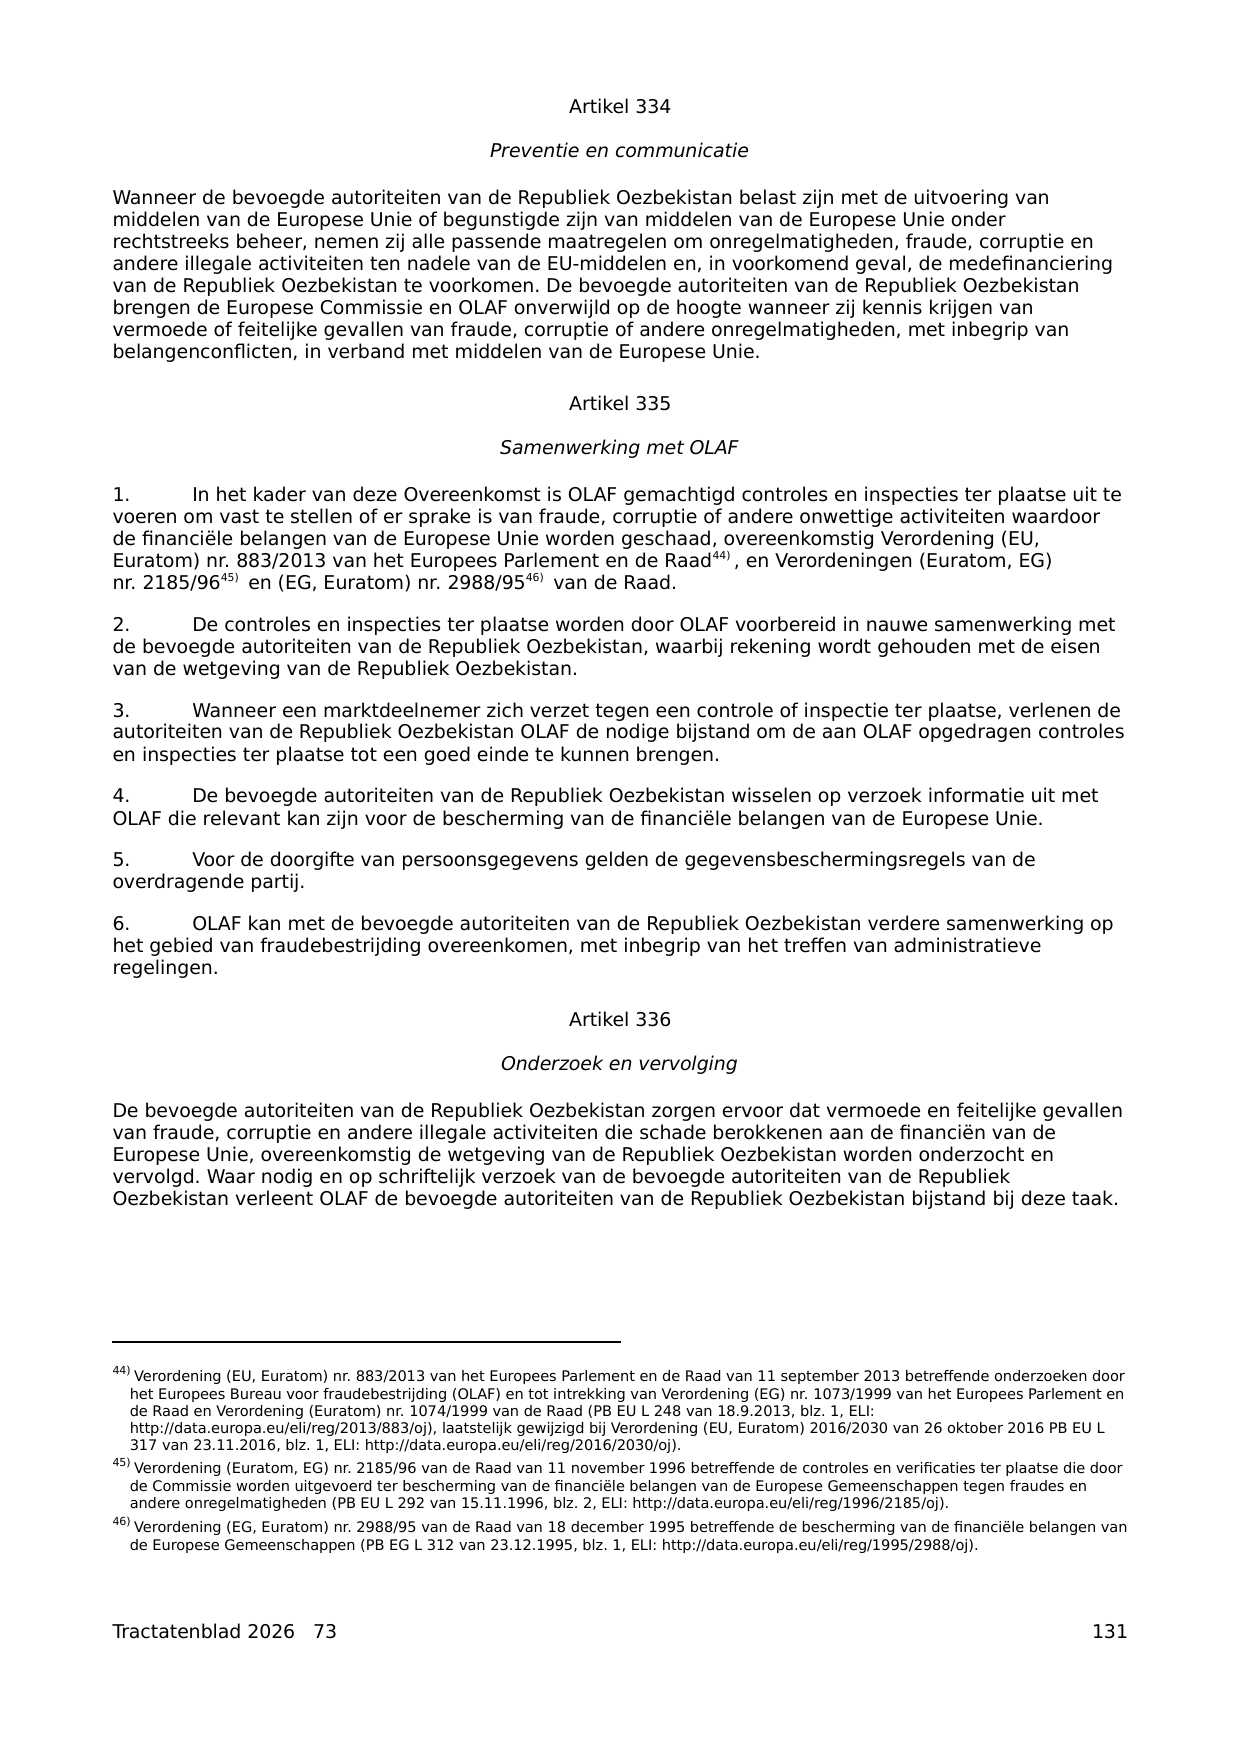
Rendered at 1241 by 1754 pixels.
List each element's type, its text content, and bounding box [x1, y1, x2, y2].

text 1. In het kader van deze Overeenkomst is OLAF gemachtigd controles en inspecties ter plaatse uit te voeren om vast te stellen of er sprake is van fraude, corruptie of andere onwettige activiteiten waardoor de financiële belangen van de Europese Unie worden geschaad, overeenkomstig Verordening (EU, Euratom) nr. 883/2013 van het Europees Parlement en de Raad, en Verordeningen (Euratom, EG) nr. 2185/96 en (EG, Euratom) nr. 2988/95 van de Raad. [112, 484, 1128, 593]
subtitle Artikel 335 Samenwerking met OLAF [112, 393, 1128, 459]
text Verordening (EG, Euratom) nr. 2988/95 van de Raad van 18 december 1995 betreffende de bescherming van de financiële belangen van de Europese Gemeenschappen (PB EG L 312 van 23.12.1995, blz. 1, ELI: http://data.europa.eu/eli/reg/1995/2988/oj). [112, 1515, 1128, 1554]
text 3. Wanneer een marktdeelnemer zich verzet tegen een controle of inspectie ter plaatse, verlenen de autoriteiten van de Republiek Oezbekistan OLAF de nodige bijstand om de aan OLAF opgedragen controles en inspecties ter plaatse tot een goed einde te kunnen brengen. [112, 699, 1128, 765]
subtitle Artikel 336 Onderzoek en vervolging [112, 1009, 1128, 1075]
text Verordening (EU, Euratom) nr. 883/2013 van het Europees Parlement en de Raad van 11 september 2013 betreffende onderzoeken door het Europees Bureau voor fraudebestrijding (OLAF) en tot intrekking van Verordening (EG) nr. 1073/1999 van het Europees Parlement en de Raad en Verordening (Euratom) nr. 1074/1999 van de Raad (PB EU L 248 van 18.9.2013, blz. 1, ELI: http://data.europa.eu/eli/reg/2013/883/oj), laatstelijk gewijzigd bij Verordening (EU, Euratom) 2016/2030 van 26 oktober 2016 PB EU L 317 van 23.11.2016, blz. 1, ELI: http://data.europa.eu/eli/reg/2016/2030/oj). [112, 1364, 1128, 1453]
text Verordening (Euratom, EG) nr. 2185/96 van de Raad van 11 november 1996 betreffende de controles en verificaties ter plaatse die door de Commissie worden uitgevoerd ter bescherming van de financiële belangen van de Europese Gemeenschappen tegen fraudes en andere onregelmatigheden (PB EU L 292 van 15.11.1996, blz. 2, ELI: http://data.europa.eu/eli/reg/1996/2185/oj). [112, 1456, 1128, 1512]
text 5. Voor de doorgifte van persoonsgegevens gelden de gegevensbeschermingsregels van de overdragende partij. [112, 849, 1128, 893]
text De bevoegde autoriteiten van de Republiek Oezbekistan zorgen ervoor dat vermoede en feitelijke gevallen van fraude, corruptie en andere illegale activiteiten die schade berokkenen aan de financiën van de Europese Unie, overeenkomstig de wetgeving van de Republiek Oezbekistan worden onderzocht en vervolgd. Waar nodig en op schriftelijk verzoek van de bevoegde autoriteiten van de Republiek Oezbekistan verleent OLAF de bevoegde autoriteiten van de Republiek Oezbekistan bijstand bij deze taak. [112, 1100, 1128, 1210]
text 6. OLAF kan met de bevoegde autoriteiten van de Republiek Oezbekistan verdere samenwerking op het gebied van fraudebestrijding overeenkomen, met inbegrip van het treffen van administratieve regelingen. [112, 913, 1128, 979]
text 2. De controles en inspecties ter plaatse worden door OLAF voorbereid in nauwe samenwerking met de bevoegde autoriteiten van de Republiek Oezbekistan, waarbij rekening wordt gehouden met de eisen van de wetgeving van de Republiek Oezbekistan. [112, 613, 1128, 679]
text 4. De bevoegde autoriteiten van de Republiek Oezbekistan wisselen op verzoek informatie uit met OLAF die relevant kan zijn voor de bescherming van de financiële belangen van de Europese Unie. [112, 785, 1128, 829]
text Wanneer de bevoegde autoriteiten van de Republiek Oezbekistan belast zijn met de uitvoering van middelen van de Europese Unie of begunstigde zijn van middelen van de Europese Unie onder rechtstreeks beheer, nemen zij alle passende maatregelen om onregelmatigheden, fraude, corruptie en andere illegale activiteiten ten nadele van de EU-middelen en, in voorkomend geval, de medefinanciering van de Republiek Oezbekistan te voorkomen. De bevoegde autoriteiten van de Republiek Oezbekistan brengen de Europese Commissie en OLAF onverwijld op de hoogte wanneer zij kennis krijgen van vermoede of feitelijke gevallen van fraude, corruptie of andere onregelmatigheden, met inbegrip van belangenconflicten, in verband met middelen van de Europese Unie. [112, 187, 1128, 363]
subtitle Artikel 334 Preventie en communicatie [112, 96, 1128, 162]
